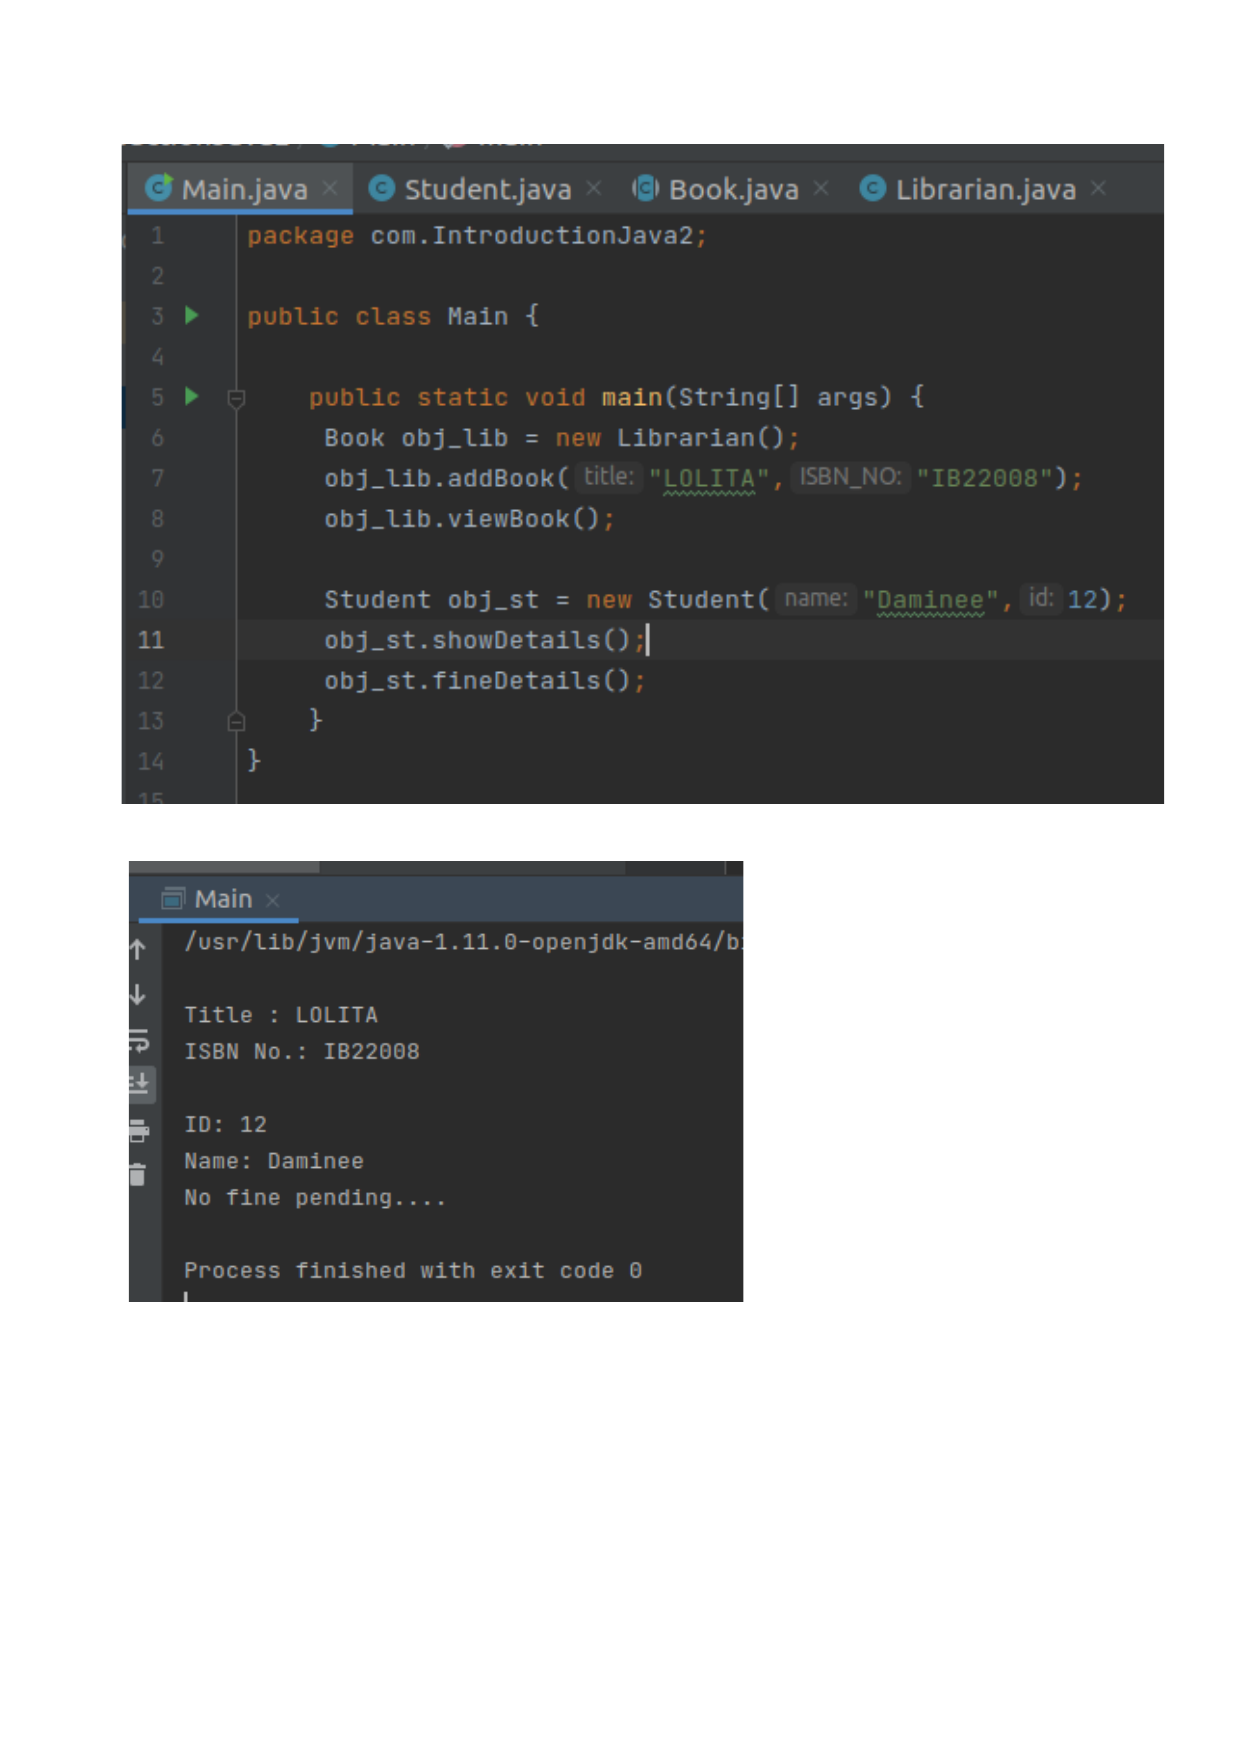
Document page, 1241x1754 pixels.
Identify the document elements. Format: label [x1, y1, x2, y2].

picture [128, 861, 257, 1302]
picture [121, 144, 1165, 804]
